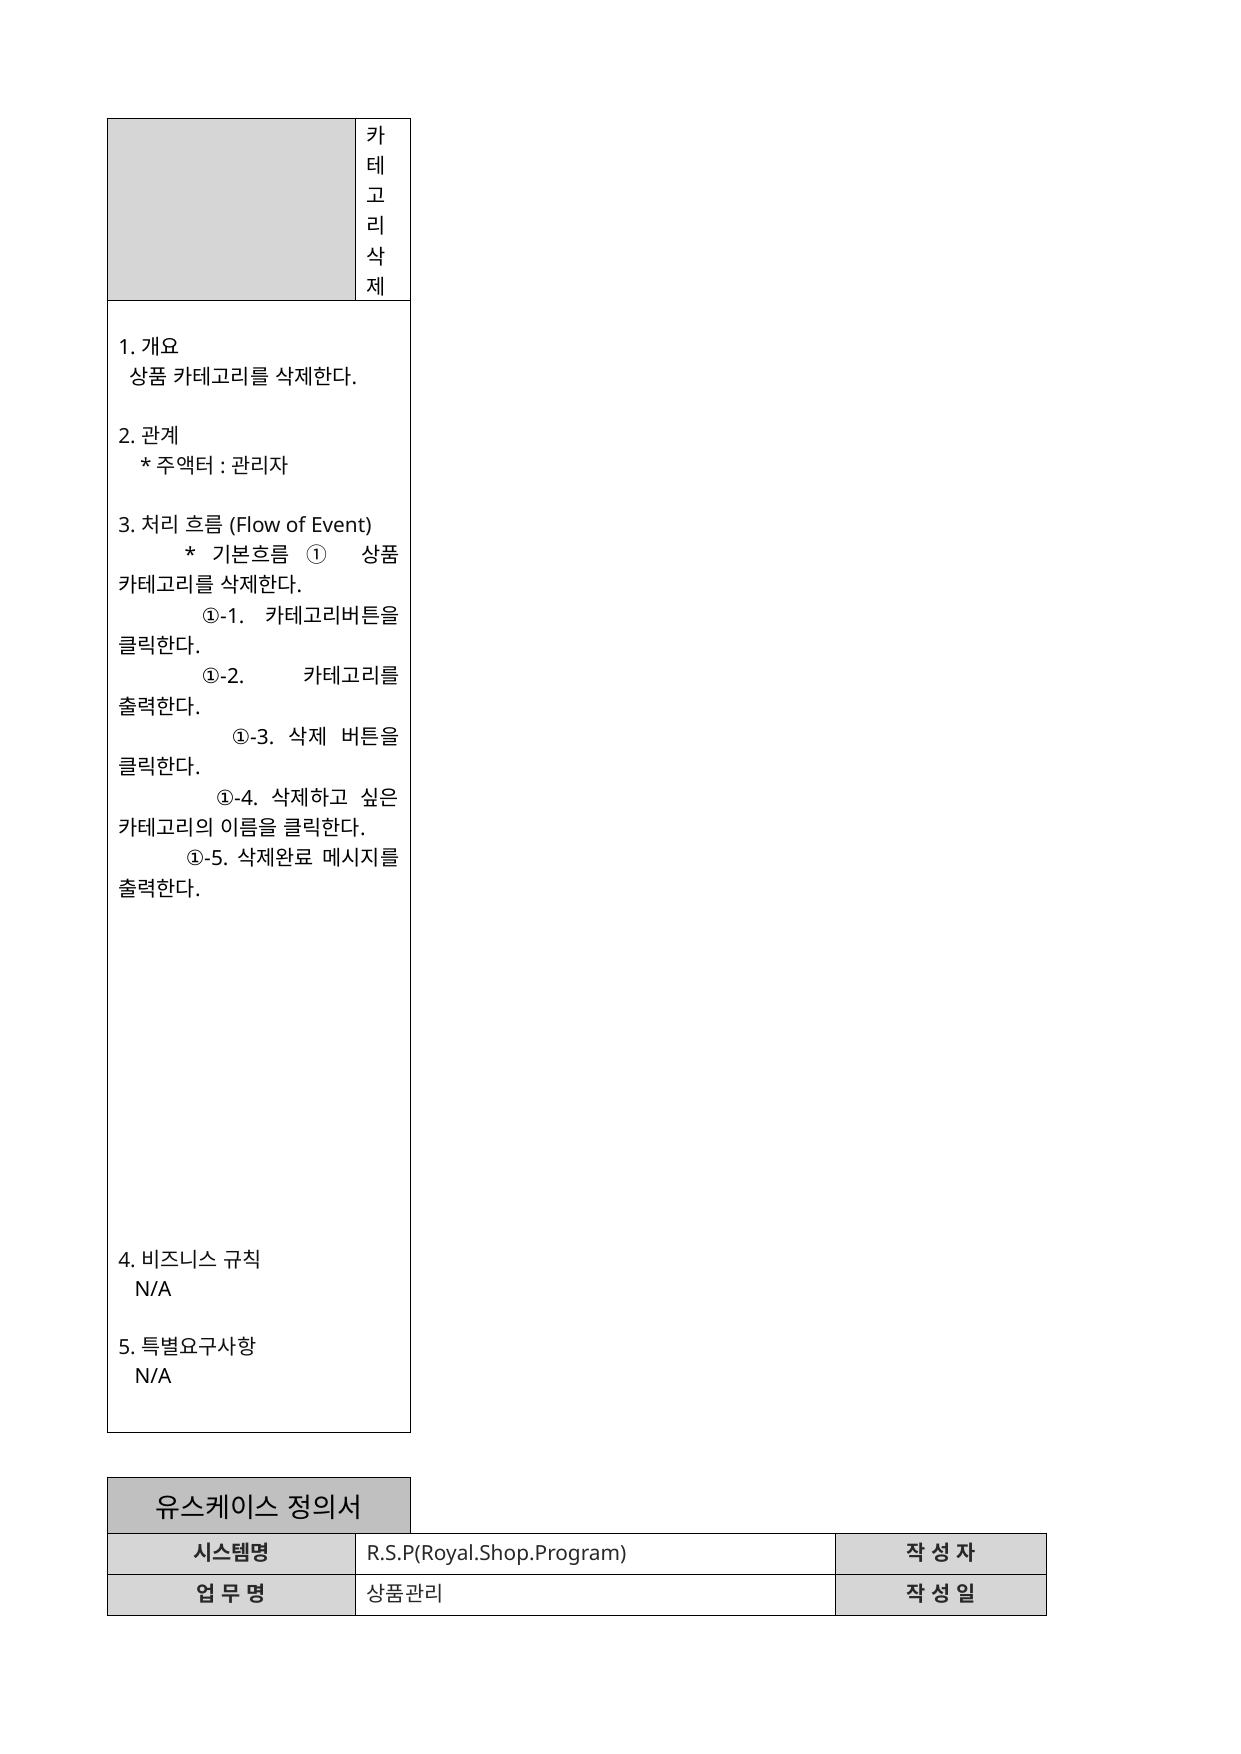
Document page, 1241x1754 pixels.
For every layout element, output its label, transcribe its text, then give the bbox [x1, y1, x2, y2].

table_cell 상품관리 [356, 1575, 835, 1615]
table_cell [411, 118, 1046, 300]
table_cell R.S.P(Royal.Shop.Program) [356, 1534, 835, 1574]
table_cell [108, 119, 355, 300]
table_cell 시스템명 [108, 1534, 355, 1574]
table_cell 1. 개요 상품 카테고리를 삭제한다. 2. 관계 * 주액터 : 관리자 3. 처리 흐름 (Flow of Event) * 기본흐름 ① 상품 카테고리를 삭제한다. ①-1. 카테고리버튼을 클릭한다. ①-2. 카테고리를 출력한다. ①-3. 삭제 버튼을 클릭한다. ①-4. 삭제하고 싶은 카테고리의 이름을 클릭한다. ①-5. 삭제완료 메시지를 출력한다. 4. 비즈니스 규칙 N/A 5. 특별요구사항 N/A [108, 301, 410, 1432]
table_cell [411, 300, 1046, 1432]
table_header 유스케이스 정의서 [108, 1478, 410, 1533]
table_header [411, 1477, 1046, 1533]
table_cell 카테고리 삭제 [356, 119, 410, 300]
table_cell 작 성 일 [836, 1575, 1046, 1615]
table_cell 업 무 명 [108, 1575, 355, 1615]
table_cell 작 성 자 [836, 1534, 1046, 1574]
